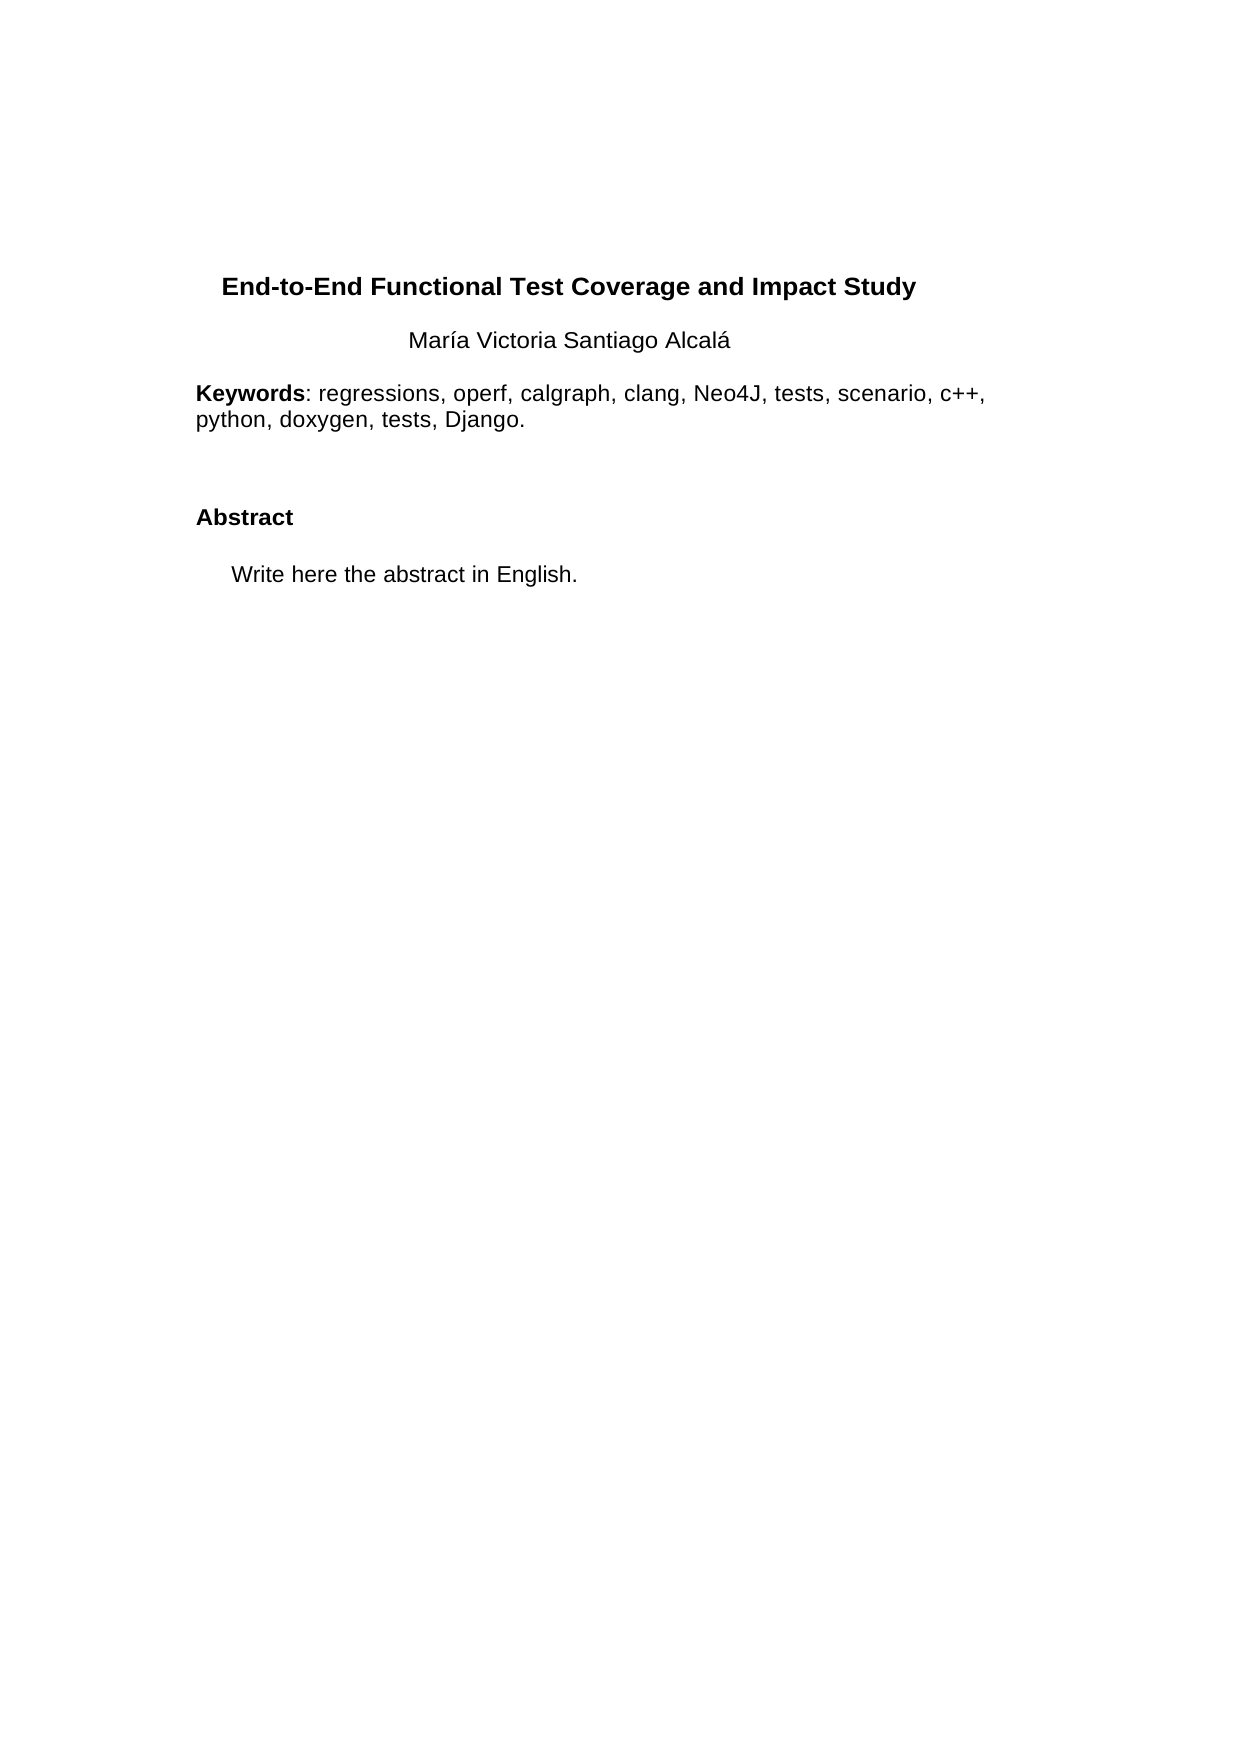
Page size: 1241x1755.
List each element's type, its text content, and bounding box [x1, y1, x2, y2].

subtitle Abstract [196, 504, 1065, 531]
text María Victoria Santiago Alcalá [175, 327, 963, 353]
text Keywords: regressions, operf, calgraph, clang, Neo4J, tests, scenario, c++, python, doxygen, tests, Django. [196, 380, 1065, 433]
subtitle End-to-End Functional Test Coverage and Impact Study [175, 272, 963, 301]
text Write here the abstract in English. [231, 561, 1065, 587]
